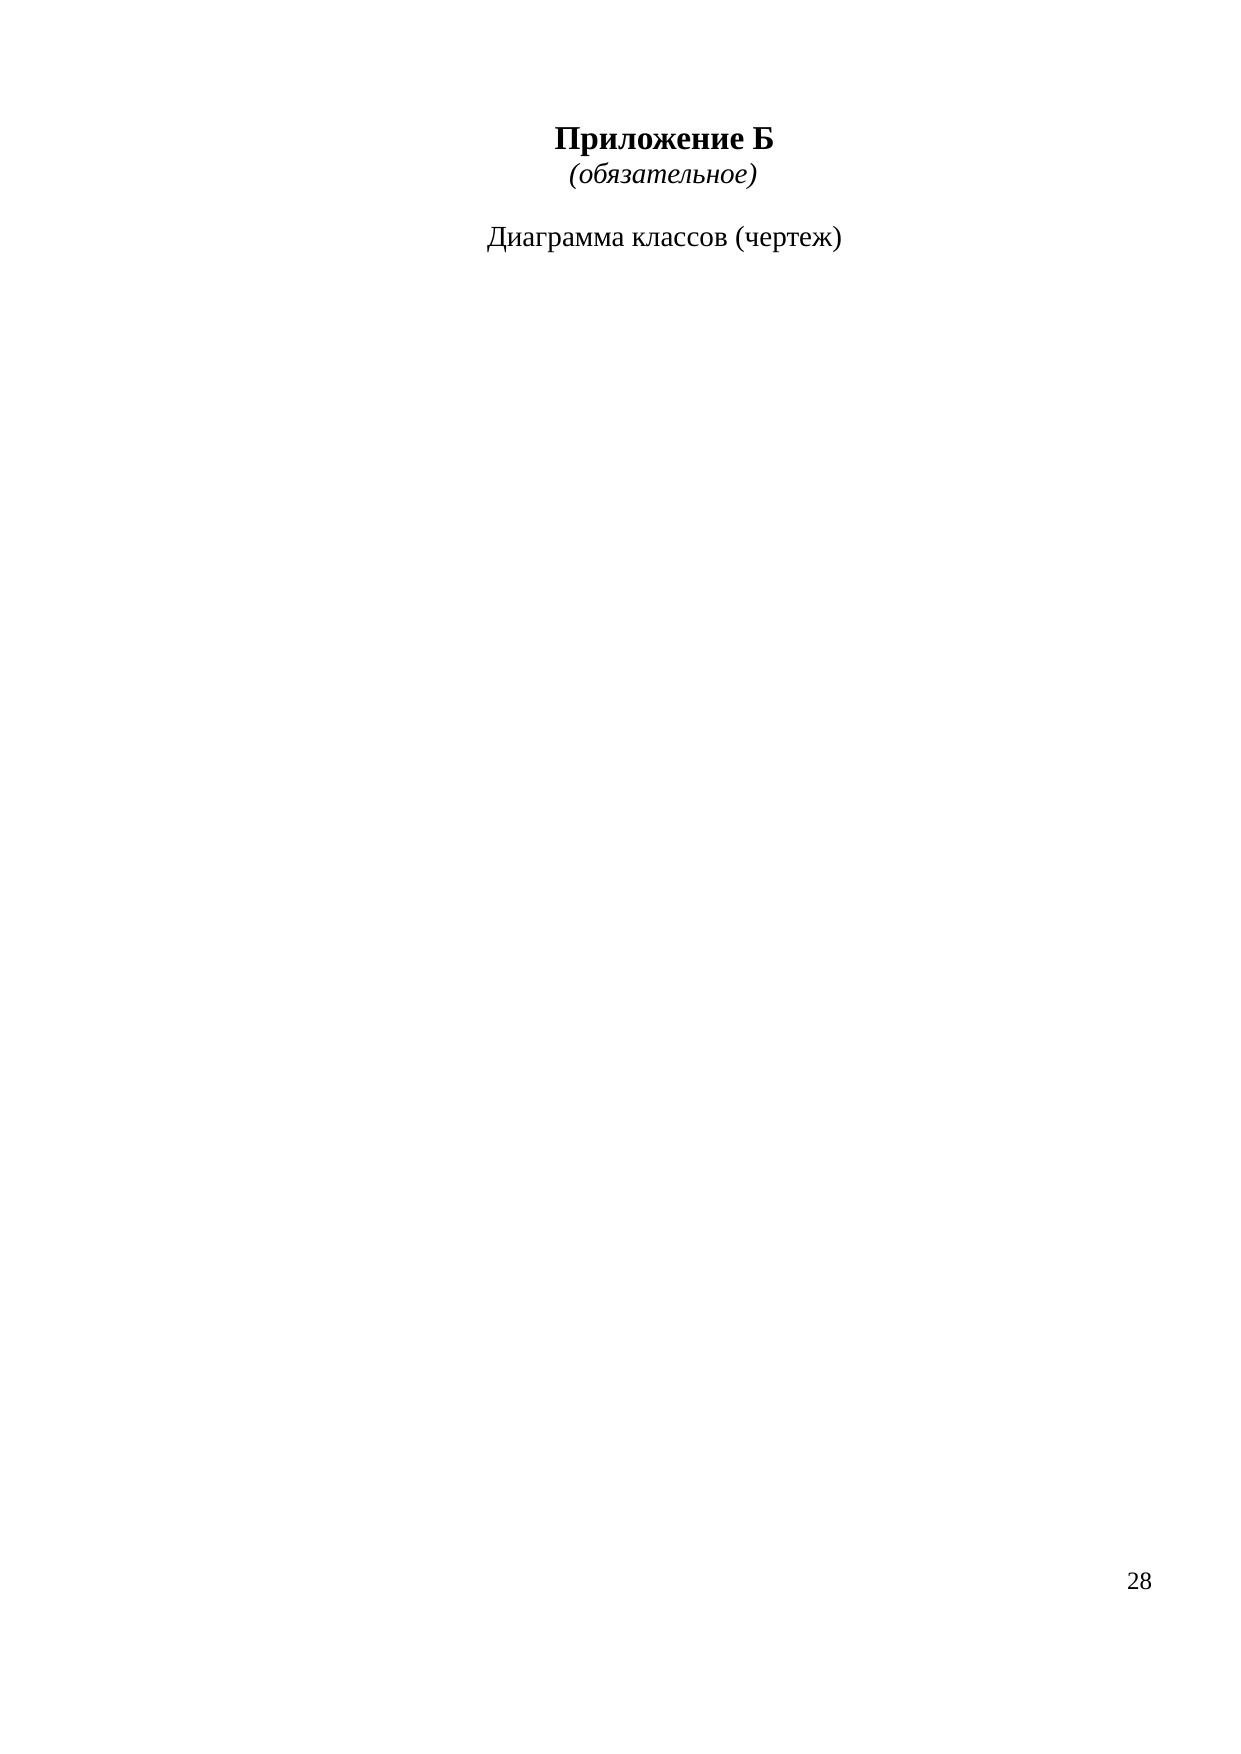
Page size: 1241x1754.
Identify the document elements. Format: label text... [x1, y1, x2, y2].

text Диаграмма классов (чертеж) [177, 219, 1152, 253]
subtitle Приложение Б [177, 118, 1152, 156]
text (обязательное) [177, 156, 1152, 190]
